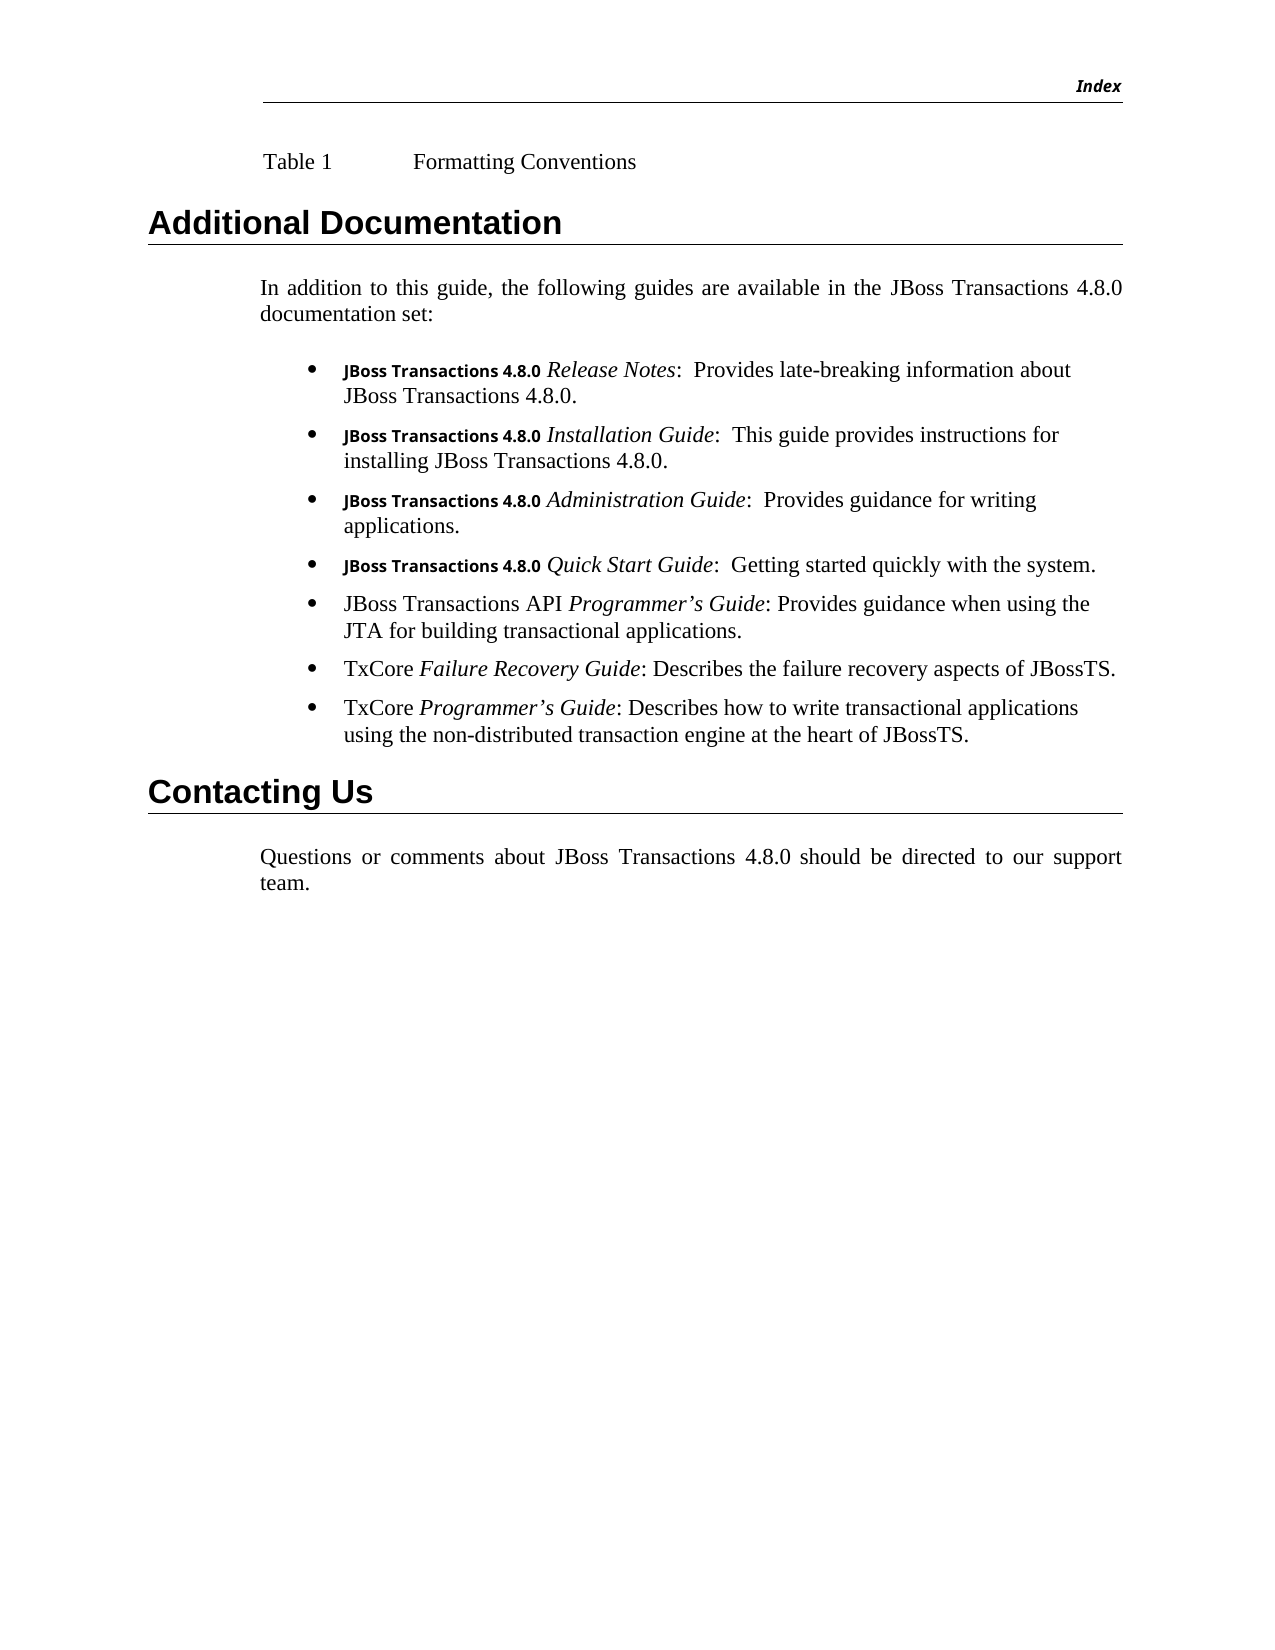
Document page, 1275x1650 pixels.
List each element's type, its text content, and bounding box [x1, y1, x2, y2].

list JBoss Transactions 4.8.0 Administration Guide: Provides guidance for writing applications. [308, 486, 1123, 539]
list JBoss Transactions 4.8.0 Installation Guide: This guide provides instructions for installing JBoss Transactions 4.8.0. [308, 421, 1123, 474]
text In addition to this guide, the following guides are available in the JBoss Transactions 4.8.0 documentation set: [260, 274, 1123, 327]
text Table 1 Formatting Conventions [263, 148, 1123, 174]
subtitle Additional Documentation [148, 203, 1123, 244]
text Questions or comments about JBoss Transactions 4.8.0 should be directed to our support team. [260, 843, 1123, 896]
list JBoss Transactions API Programmer’s Guide: Provides guidance when using the JTA for building transactional applications. [308, 590, 1123, 643]
subtitle Contacting Us [148, 772, 1123, 813]
list TxCore Programmer’s Guide: Describes how to write transactional applications using the non-distributed transaction engine at the heart of JBossTS. [308, 694, 1123, 747]
list JBoss Transactions 4.8.0 Quick Start Guide: Getting started quickly with the system. [308, 551, 1123, 578]
list TxCore Failure Recovery Guide: Describes the failure recovery aspects of JBossTS. [308, 656, 1123, 682]
list JBoss Transactions 4.8.0 Release Notes: Provides late-breaking information about JBoss Transactions 4.8.0. [308, 356, 1123, 408]
